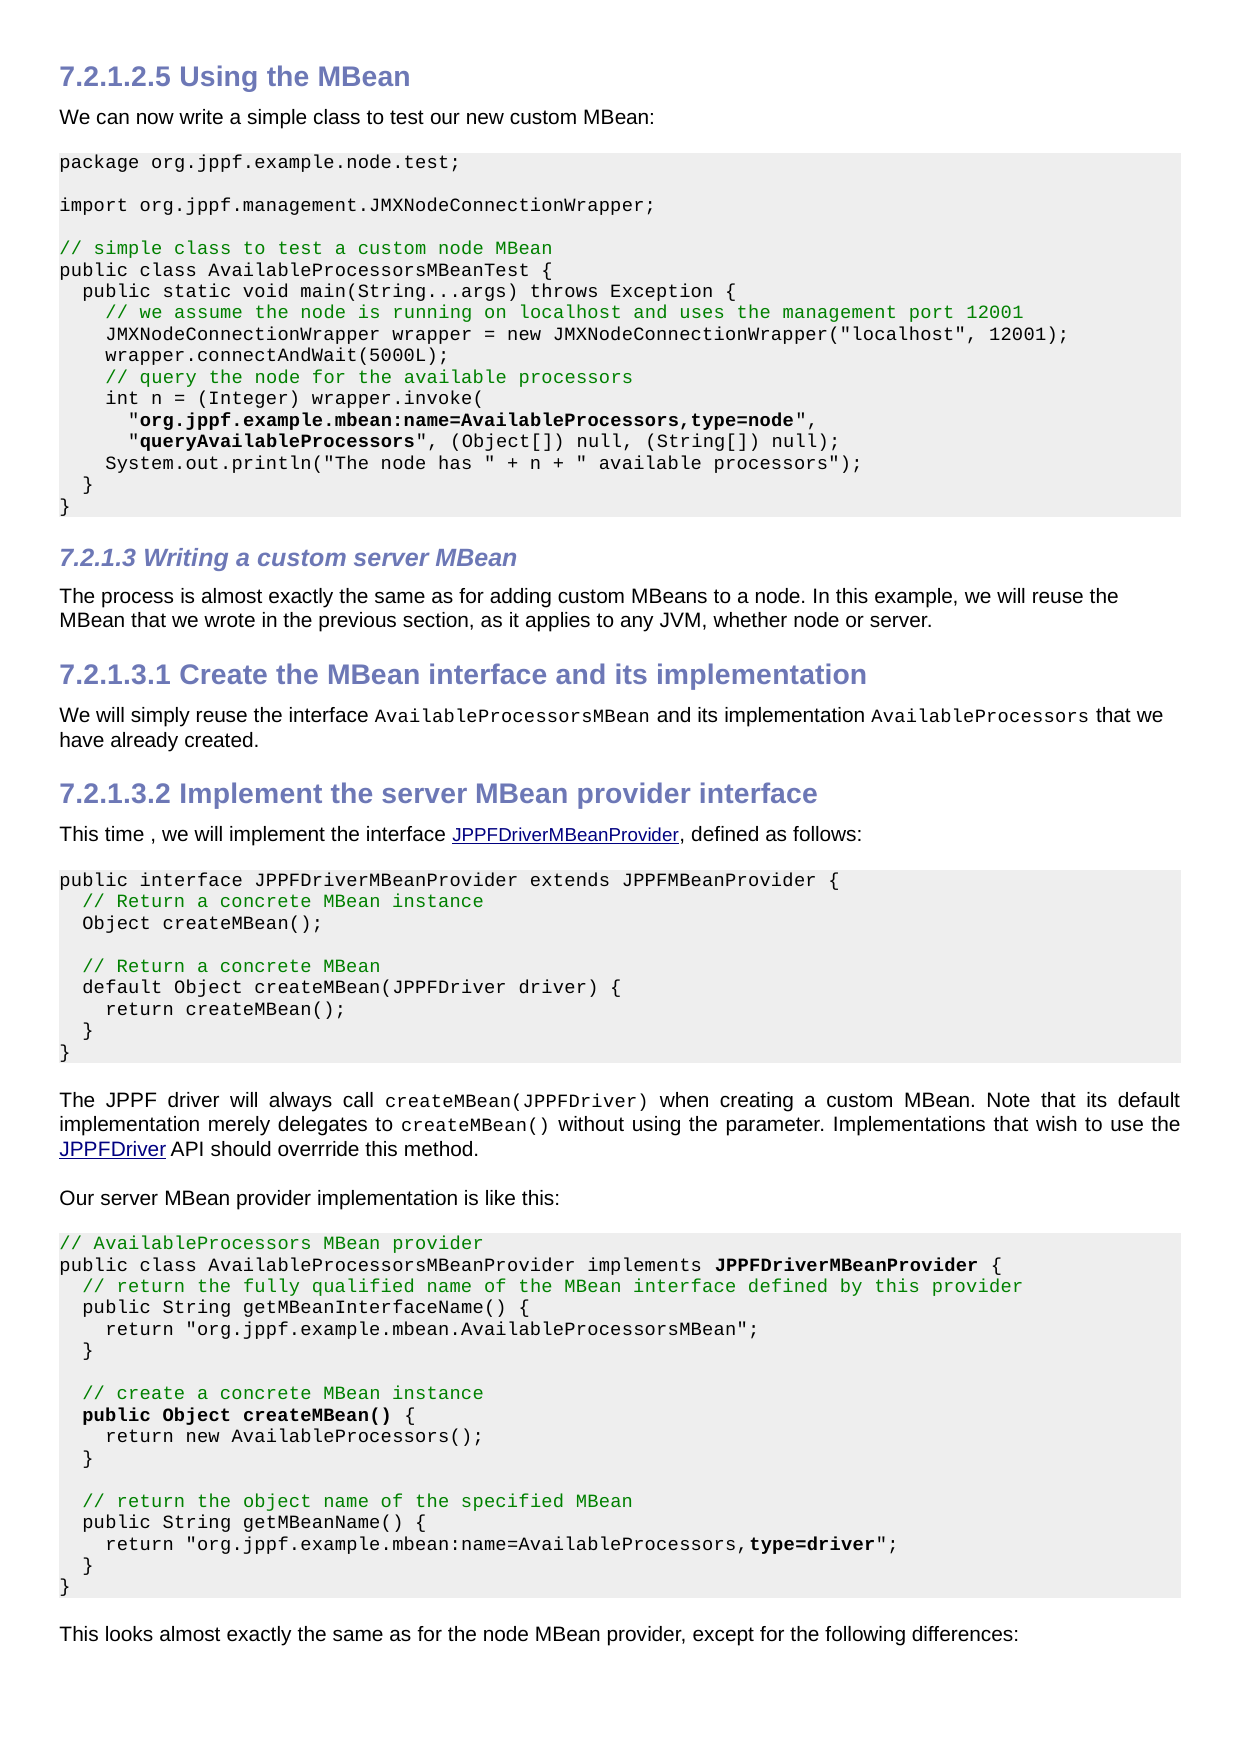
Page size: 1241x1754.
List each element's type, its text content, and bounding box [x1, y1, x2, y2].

text Object createMBean(); [59, 913, 1181, 935]
text "queryAvailableProcessors", (Object[]) null, (String[]) null); [59, 432, 1181, 453]
text public interface JPPFDriverMBeanProvider extends JPPFMBeanProvider { [59, 870, 1181, 892]
text public String getMBeanName() { [59, 1512, 1181, 1534]
text public Object createMBean() { [59, 1405, 1181, 1427]
text System.out.println("The node has " + n + " available processors"); [59, 453, 1181, 474]
text The process is almost exactly the same as for adding custom MBeans to a node. In this example, we will reuse the MBean that we wrote in the previous section, as it applies to any JVM, whether node or server. [59, 584, 1181, 632]
subtitle Create the MBean interface and its implementation [59, 657, 1181, 690]
text "org.jppf.example.mbean:name=AvailableProcessors,type=node", [59, 410, 1181, 432]
text // return the object name of the specified MBean [59, 1491, 1181, 1512]
text public class AvailableProcessorsMBeanTest { [59, 260, 1181, 281]
text We will simply reuse the interface AvailableProcessorsMBean and its implementation AvailableProcessors that we have already created. [59, 703, 1181, 752]
text default Object createMBean(JPPFDriver driver) { [59, 978, 1181, 999]
text This time , we will implement the interface JPPFDriverMBeanProvider, defined as follows: [59, 822, 1181, 846]
text JMXNodeConnectionWrapper wrapper = new JMXNodeConnectionWrapper("localhost", 12001); [59, 324, 1181, 346]
text This looks almost exactly the same as for the node MBean provider, except for the following differences: [59, 1622, 1181, 1646]
text The JPPF driver will always call createMBean(JPPFDriver) when creating a custom MBean. Note that its default implementation merely delegates to createMBean() without using the parameter. Implementations that wish to use the JPPFDriver API should overrride this method. [59, 1087, 1181, 1161]
text Our server MBean provider implementation is like this: [59, 1185, 1181, 1209]
text } [59, 1341, 1181, 1362]
text package org.jppf.example.node.test; [59, 153, 1181, 174]
text // query the node for the available processors [59, 367, 1181, 389]
text wrapper.connectAndWait(5000L); [59, 346, 1181, 367]
text } [59, 1021, 1181, 1042]
text // we assume the node is running on localhost and uses the management port 12001 [59, 303, 1181, 324]
text } [59, 496, 1181, 517]
text // return the fully qualified name of the MBean interface defined by this provider [59, 1276, 1181, 1298]
text } [59, 1448, 1181, 1469]
text int n = (Integer) wrapper.invoke( [59, 389, 1181, 410]
text return createMBean(); [59, 999, 1181, 1021]
text } [59, 474, 1181, 496]
text // create a concrete MBean instance [59, 1384, 1181, 1405]
text // Return a concrete MBean [59, 956, 1181, 978]
text public String getMBeanInterfaceName() { [59, 1298, 1181, 1319]
text return "org.jppf.example.mbean.AvailableProcessorsMBean"; [59, 1319, 1181, 1341]
text public static void main(String...args) throws Exception { [59, 281, 1181, 303]
text } [59, 1555, 1181, 1577]
text // simple class to test a custom node MBean [59, 238, 1181, 260]
text public class AvailableProcessorsMBeanProvider implements JPPFDriverMBeanProvider { [59, 1255, 1181, 1276]
text return "org.jppf.example.mbean:name=AvailableProcessors,type=driver"; [59, 1534, 1181, 1555]
subtitle Implement the server MBean provider interface [59, 777, 1181, 810]
text import org.jppf.management.JMXNodeConnectionWrapper; [59, 196, 1181, 217]
text } [59, 1577, 1181, 1598]
text We can now write a simple class to test our new custom MBean: [59, 104, 1181, 129]
subtitle Using the MBean [59, 59, 1181, 92]
text // AvailableProcessors MBean provider [59, 1233, 1181, 1255]
text // Return a concrete MBean instance [59, 892, 1181, 913]
subtitle Writing a custom server MBean [59, 542, 1181, 572]
text return new AvailableProcessors(); [59, 1427, 1181, 1448]
text } [59, 1042, 1181, 1063]
